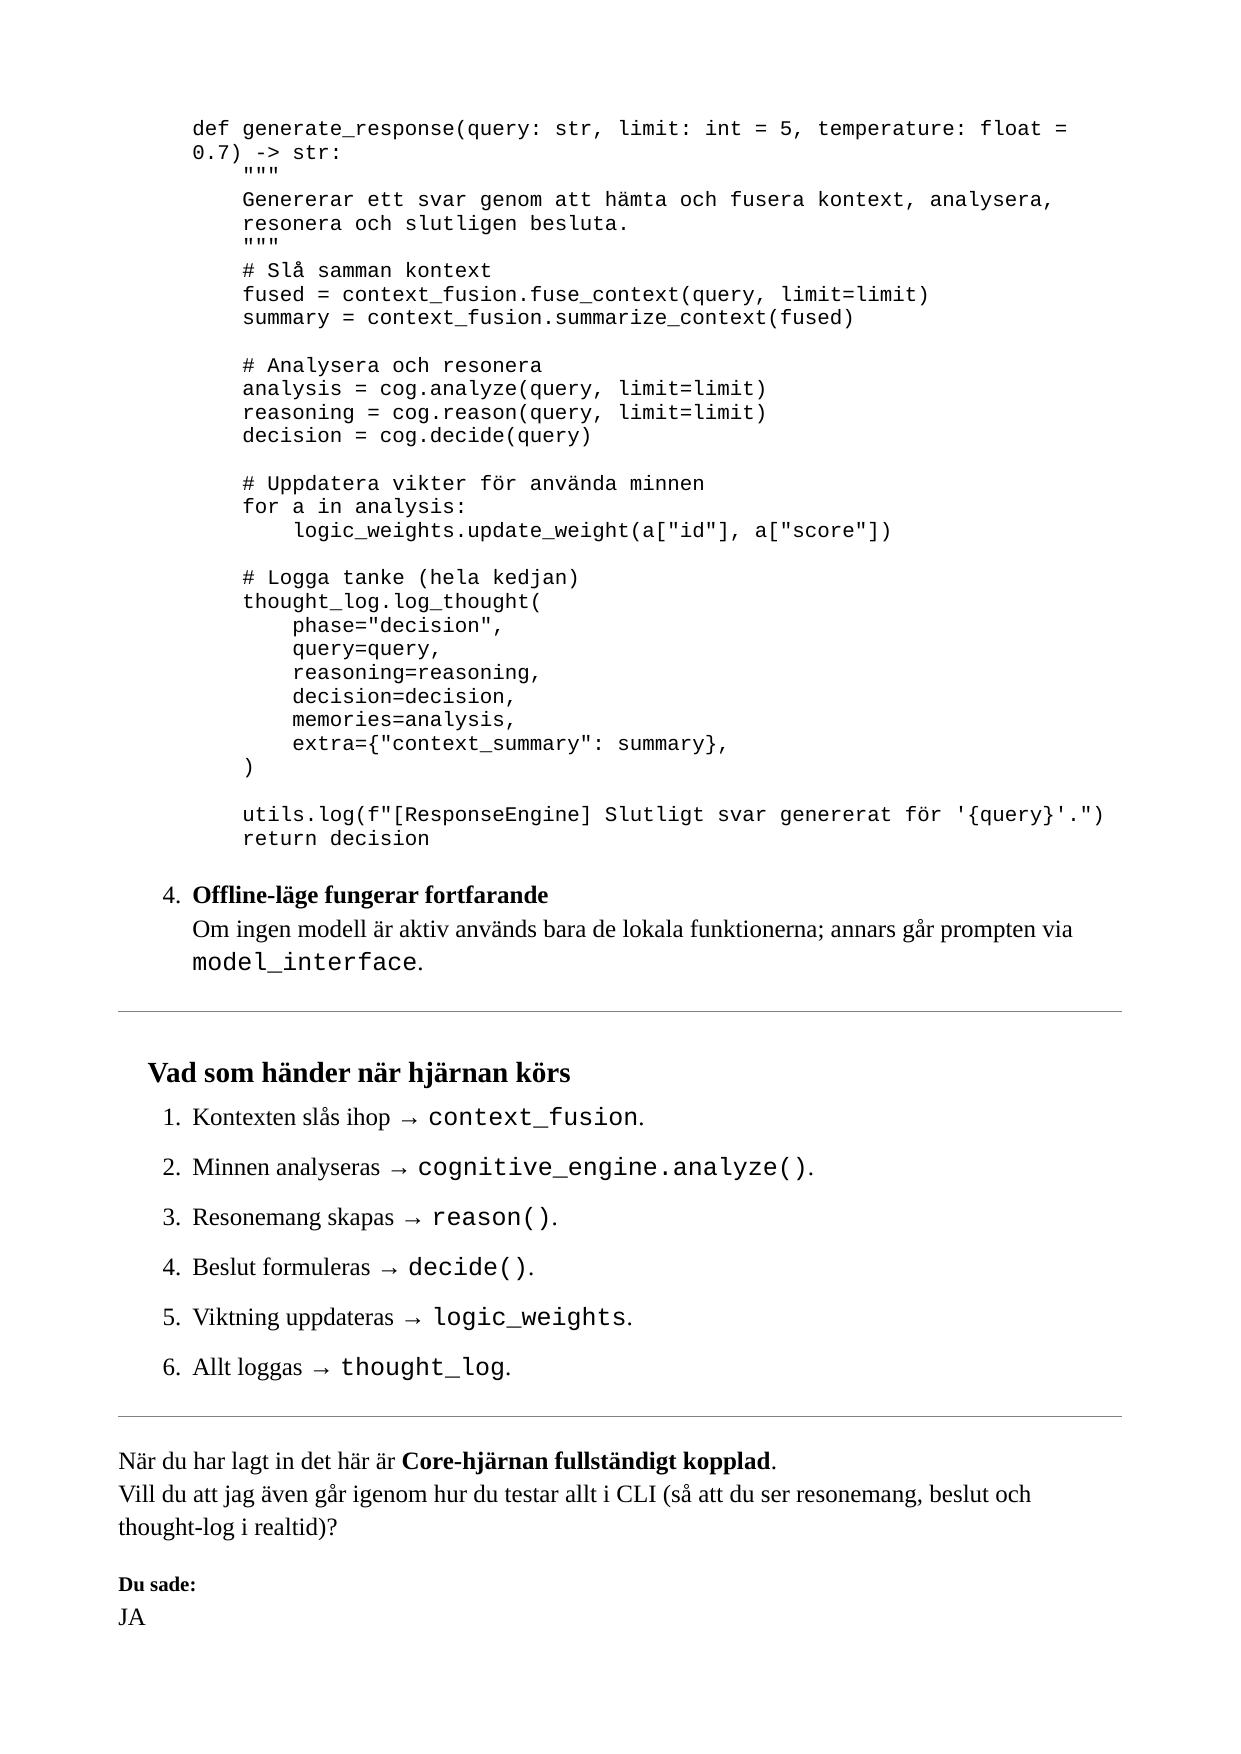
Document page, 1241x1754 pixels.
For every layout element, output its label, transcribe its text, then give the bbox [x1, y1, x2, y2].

list return decision [162, 827, 1122, 851]
list query=query, [162, 638, 1122, 662]
list # Analysera och resonera [162, 354, 1122, 378]
list resonera och slutligen besluta. [162, 213, 1122, 236]
list """ [162, 236, 1122, 260]
text När du har lagt in det här är Core-hjärnan fullständigt kopplad. Vill du att jag även går igenom hur du testar allt i CLI (så att du ser resonemang, beslut och thought-log i realtid)? [118, 1446, 1122, 1541]
list memories=analysis, [162, 709, 1122, 733]
list Beslut formuleras → decide(). [162, 1252, 1122, 1282]
list def generate_response(query: str, limit: int = 5, temperature: float = 0.7) -> str: [162, 118, 1122, 165]
list reasoning = cog.reason(query, limit=limit) [162, 402, 1122, 426]
list Minnen analyseras → cognitive_engine.analyze(). [162, 1152, 1122, 1182]
subtitle Du sade: [118, 1572, 1122, 1596]
list """ [162, 165, 1122, 189]
list Resonemang skapas → reason(). [162, 1202, 1122, 1232]
list phase="decision", [162, 615, 1122, 638]
list thought_log.log_thought( [162, 591, 1122, 615]
list # Uppdatera vikter för använda minnen [162, 473, 1122, 496]
list for a in analysis: [162, 496, 1122, 520]
list utils.log(f"[ResponseEngine] Slutligt svar genererat för '{query}'.") [162, 804, 1122, 827]
list extra={"context_summary": summary}, [162, 733, 1122, 757]
list Offline-läge fungerar fortfarande Om ingen modell är aktiv används bara de lokala funktionerna; annars går prompten via model_interface. [162, 881, 1122, 977]
list analysis = cog.analyze(query, limit=limit) [162, 378, 1122, 402]
list fused = context_fusion.fuse_context(query, limit=limit) [162, 284, 1122, 307]
list Allt loggas → thought_log. [162, 1352, 1122, 1382]
text JA [118, 1602, 1122, 1631]
list Genererar ett svar genom att hämta och fusera kontext, analysera, [162, 189, 1122, 213]
list summary = context_fusion.summarize_context(fused) [162, 307, 1122, 331]
list ) [162, 757, 1122, 780]
list Kontexten slås ihop → context_fusion. [162, 1102, 1122, 1132]
list # Slå samman kontext [162, 260, 1122, 284]
list # Logga tanke (hela kedjan) [162, 567, 1122, 591]
list Viktning uppdateras → logic_weights. [162, 1302, 1122, 1332]
subtitle 🔧 Vad som händer när hjärnan körs [118, 1056, 1122, 1089]
list logic_weights.update_weight(a["id"], a["score"]) [162, 520, 1122, 544]
list decision = cog.decide(query) [162, 426, 1122, 449]
list decision=decision, [162, 686, 1122, 709]
list reasoning=reasoning, [162, 662, 1122, 686]
